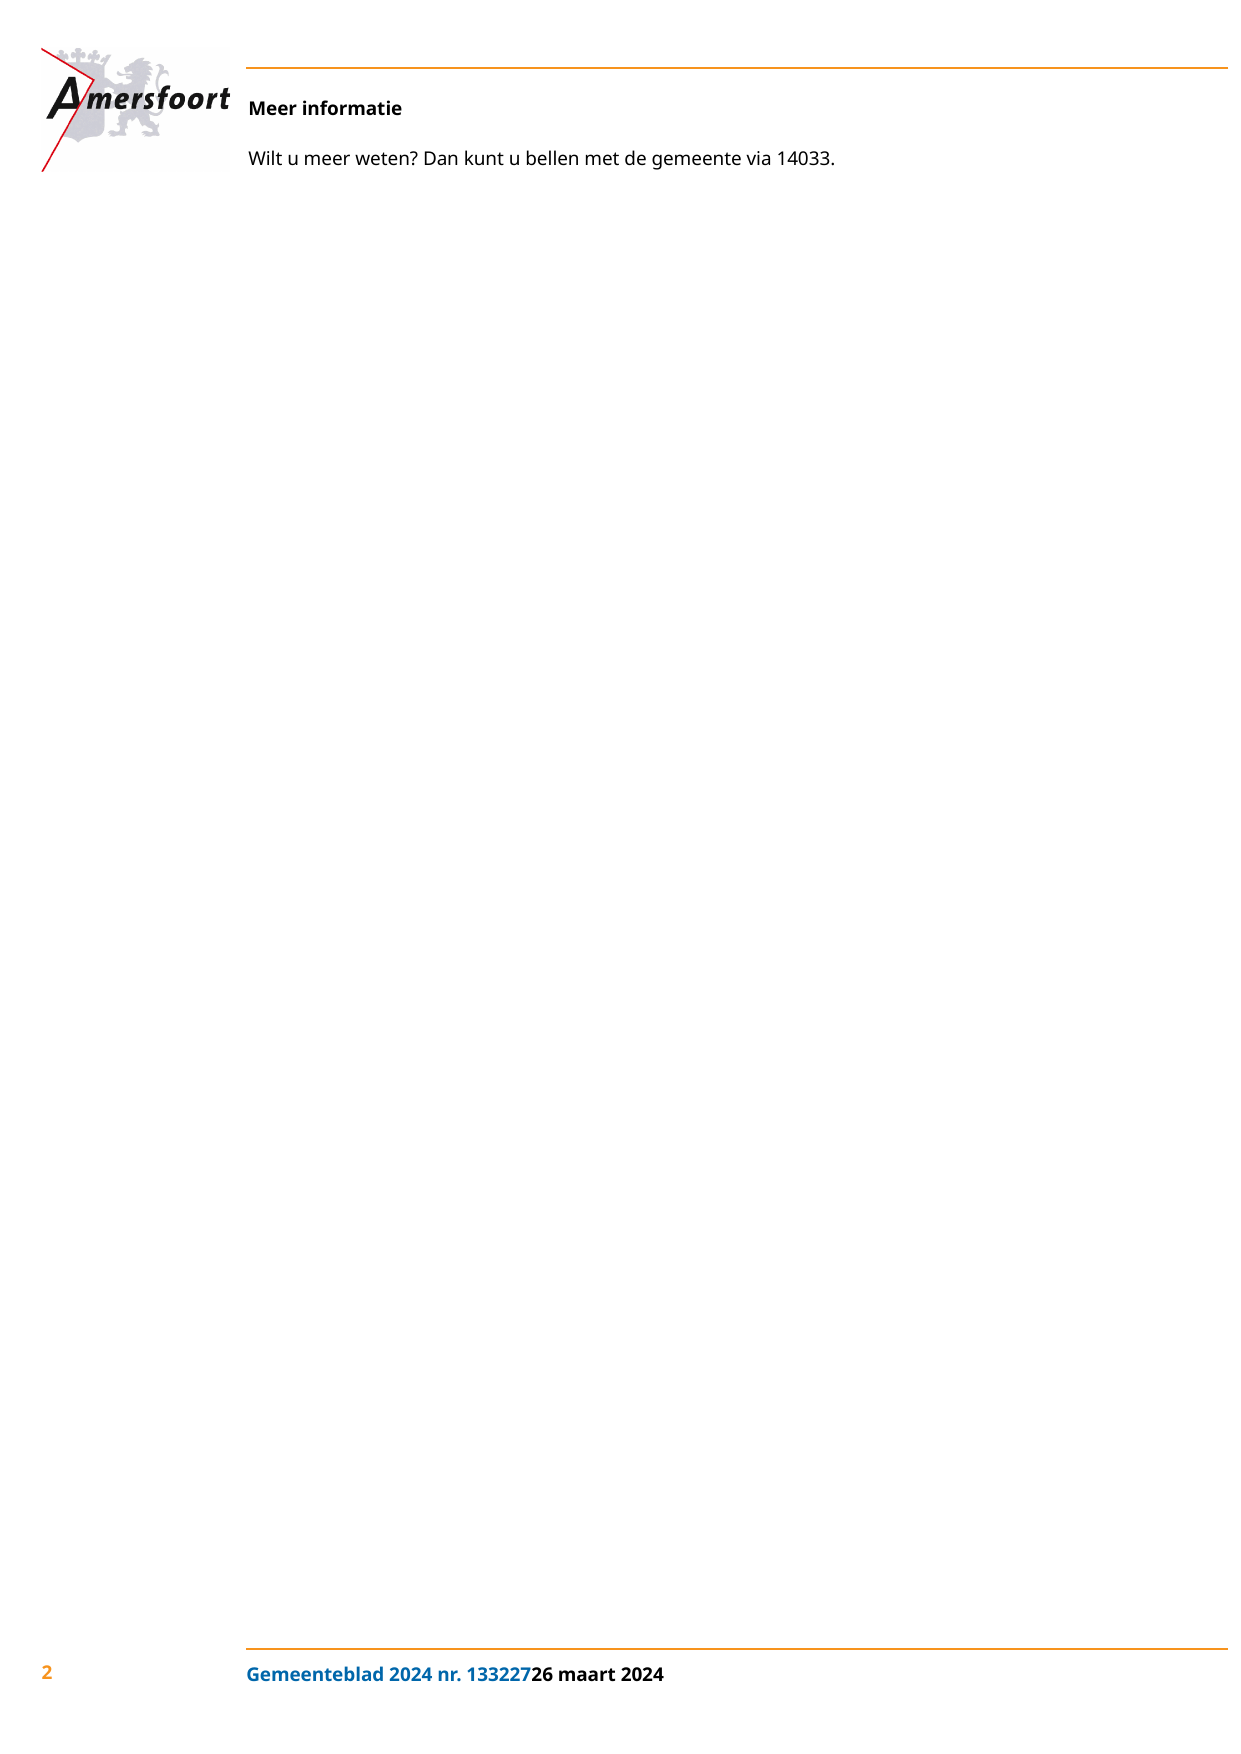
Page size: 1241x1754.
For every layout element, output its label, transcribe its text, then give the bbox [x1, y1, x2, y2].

picture [41, 47, 231, 172]
text Wilt u meer weten? Dan kunt u bellen met de gemeente via 14033. [248, 145, 1152, 171]
text Meer informatie [248, 95, 1152, 121]
